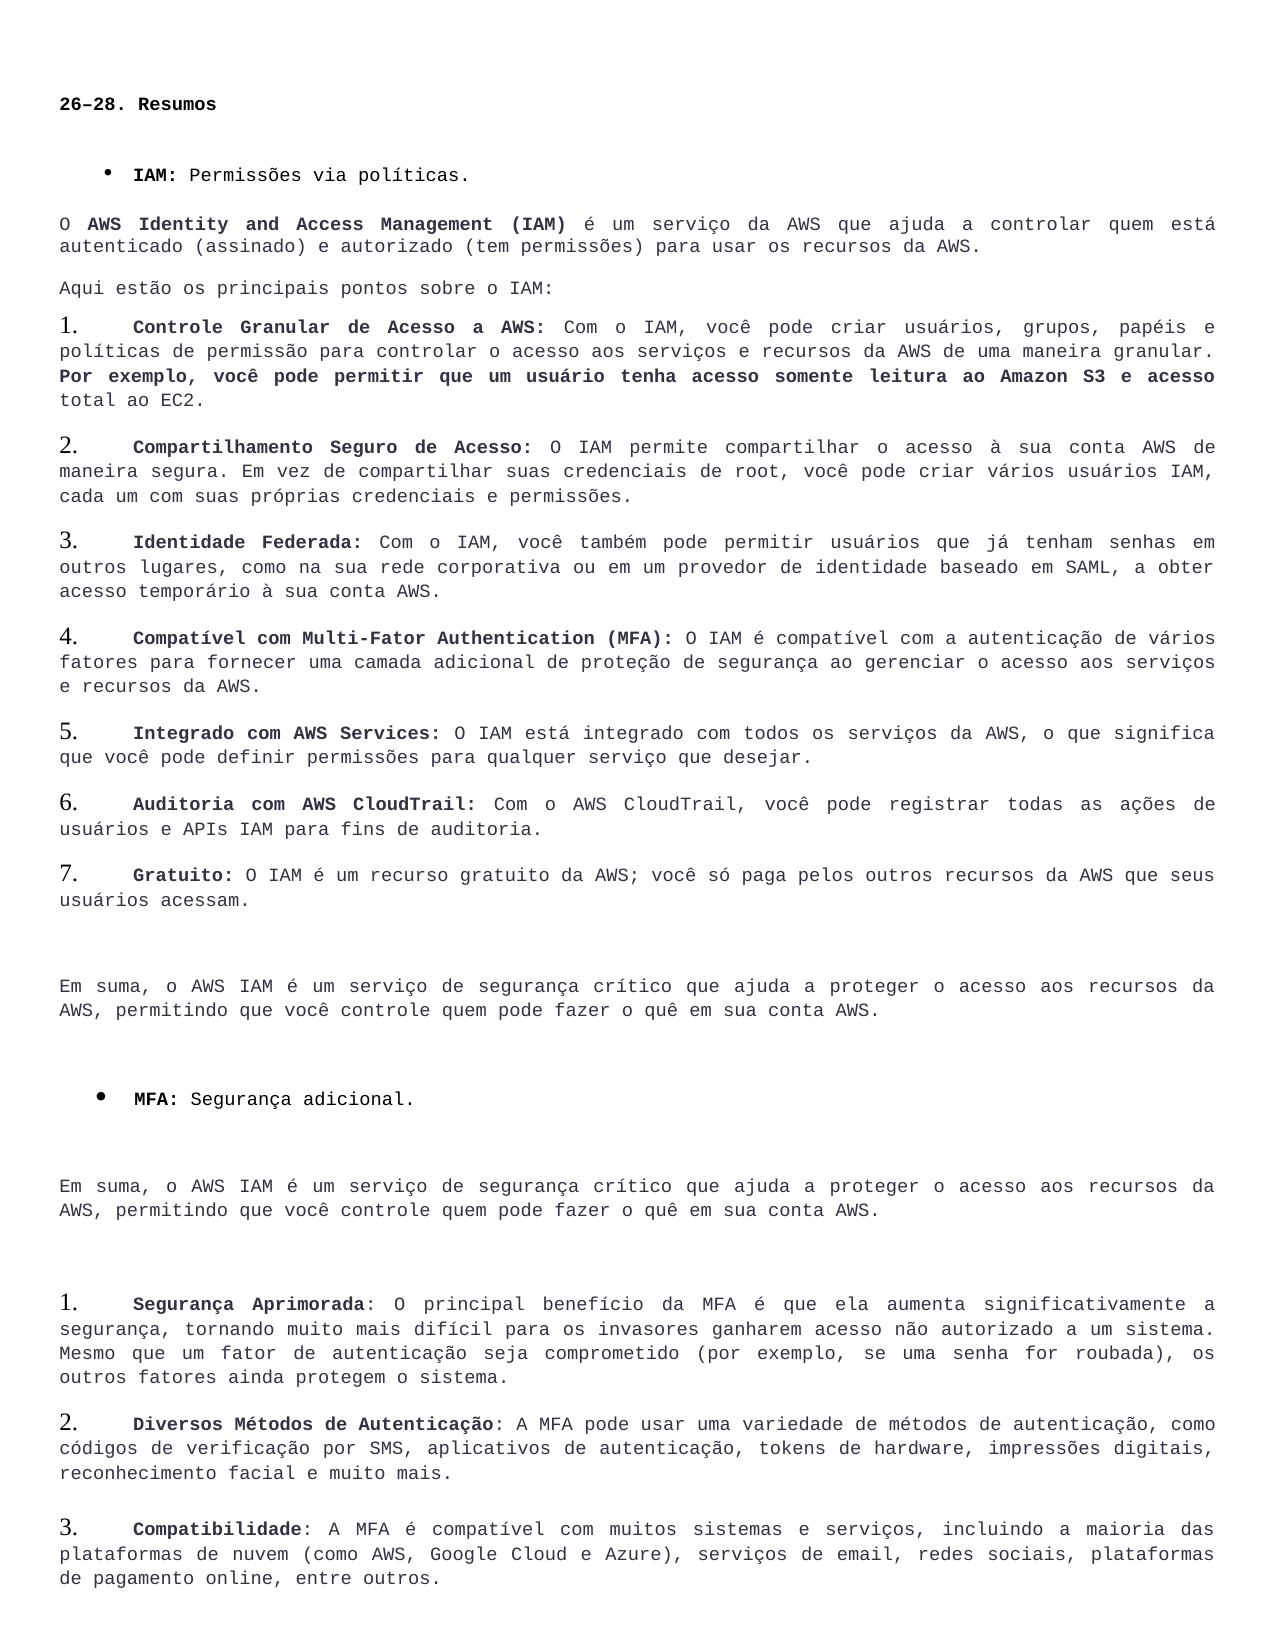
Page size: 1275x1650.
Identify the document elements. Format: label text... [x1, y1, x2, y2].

text Aqui estão os principais pontos sobre o IAM: [59, 278, 1216, 300]
text Em suma, o AWS IAM é um serviço de segurança crítico que ajuda a proteger o acesso aos recursos da AWS, permitindo que você controle quem pode fazer o quê em sua conta AWS. [59, 1176, 1216, 1222]
list Gratuito: O IAM é um recurso gratuito da AWS; você só paga pelos outros recursos da AWS que seus usuários acessam. [59, 858, 1216, 912]
list IAM: Permissões via políticas. [103, 164, 1216, 187]
list Segurança Aprimorada: O principal benefício da MFA é que ela aumenta significativamente a segurança, tornando muito mais difícil para os invasores ganharem acesso não autorizado a um sistema. Mesmo que um fator de autenticação seja comprometido (por exemplo, se uma senha for roubada), os outros fatores ainda protegem o sistema. [59, 1287, 1216, 1389]
list Integrado com AWS Services: O IAM está integrado com todos os serviços da AWS, o que significa que você pode definir permissões para qualquer serviço que desejar. [59, 716, 1216, 769]
text Em suma, o AWS IAM é um serviço de segurança crítico que ajuda a proteger o acesso aos recursos da AWS, permitindo que você controle quem pode fazer o quê em sua conta AWS. [59, 977, 1216, 1022]
subtitle 26–28. Resumos [59, 95, 1216, 116]
text O AWS Identity and Access Management (IAM) é um serviço da AWS que ajuda a controlar quem está autenticado (assinado) e autorizado (tem permissões) para usar os recursos da AWS. [59, 215, 1216, 258]
list MFA: Segurança adicional. [97, 1088, 1216, 1111]
list Controle Granular de Acesso a AWS: Com o IAM, você pode criar usuários, grupos, papéis e políticas de permissão para controlar o acesso aos serviços e recursos da AWS de uma maneira granular. Por exemplo, você pode permitir que um usuário tenha acesso somente leitura ao Amazon S3 e acesso total ao EC2. [59, 310, 1216, 412]
list Diversos Métodos de Autenticação: A MFA pode usar uma variedade de métodos de autenticação, como códigos de verificação por SMS, aplicativos de autenticação, tokens de hardware, impressões digitais, reconhecimento facial e muito mais. [59, 1407, 1216, 1485]
list Auditoria com AWS CloudTrail: Com o AWS CloudTrail, você pode registrar todas as ações de usuários e APIs IAM para fins de auditoria. [59, 787, 1216, 841]
list Compatibilidade: A MFA é compatível com muitos sistemas e serviços, incluindo a maioria das plataformas de nuvem (como AWS, Google Cloud e Azure), serviços de email, redes sociais, plataformas de pagamento online, entre outros. [59, 1512, 1216, 1590]
list Compatível com Multi-Fator Authentication (MFA): O IAM é compatível com a autenticação de vários fatores para fornecer uma camada adicional de proteção de segurança ao gerenciar o acesso aos serviços e recursos da AWS. [59, 621, 1216, 698]
list Identidade Federada: Com o IAM, você também pode permitir usuários que já tenham senhas em outros lugares, como na sua rede corporativa ou em um provedor de identidade baseado em SAML, a obter acesso temporário à sua conta AWS. [59, 525, 1216, 603]
list Compartilhamento Seguro de Acesso: O IAM permite compartilhar o acesso à sua conta AWS de maneira segura. Em vez de compartilhar suas credenciais de root, você pode criar vários usuários IAM, cada um com suas próprias credenciais e permissões. [59, 430, 1216, 508]
